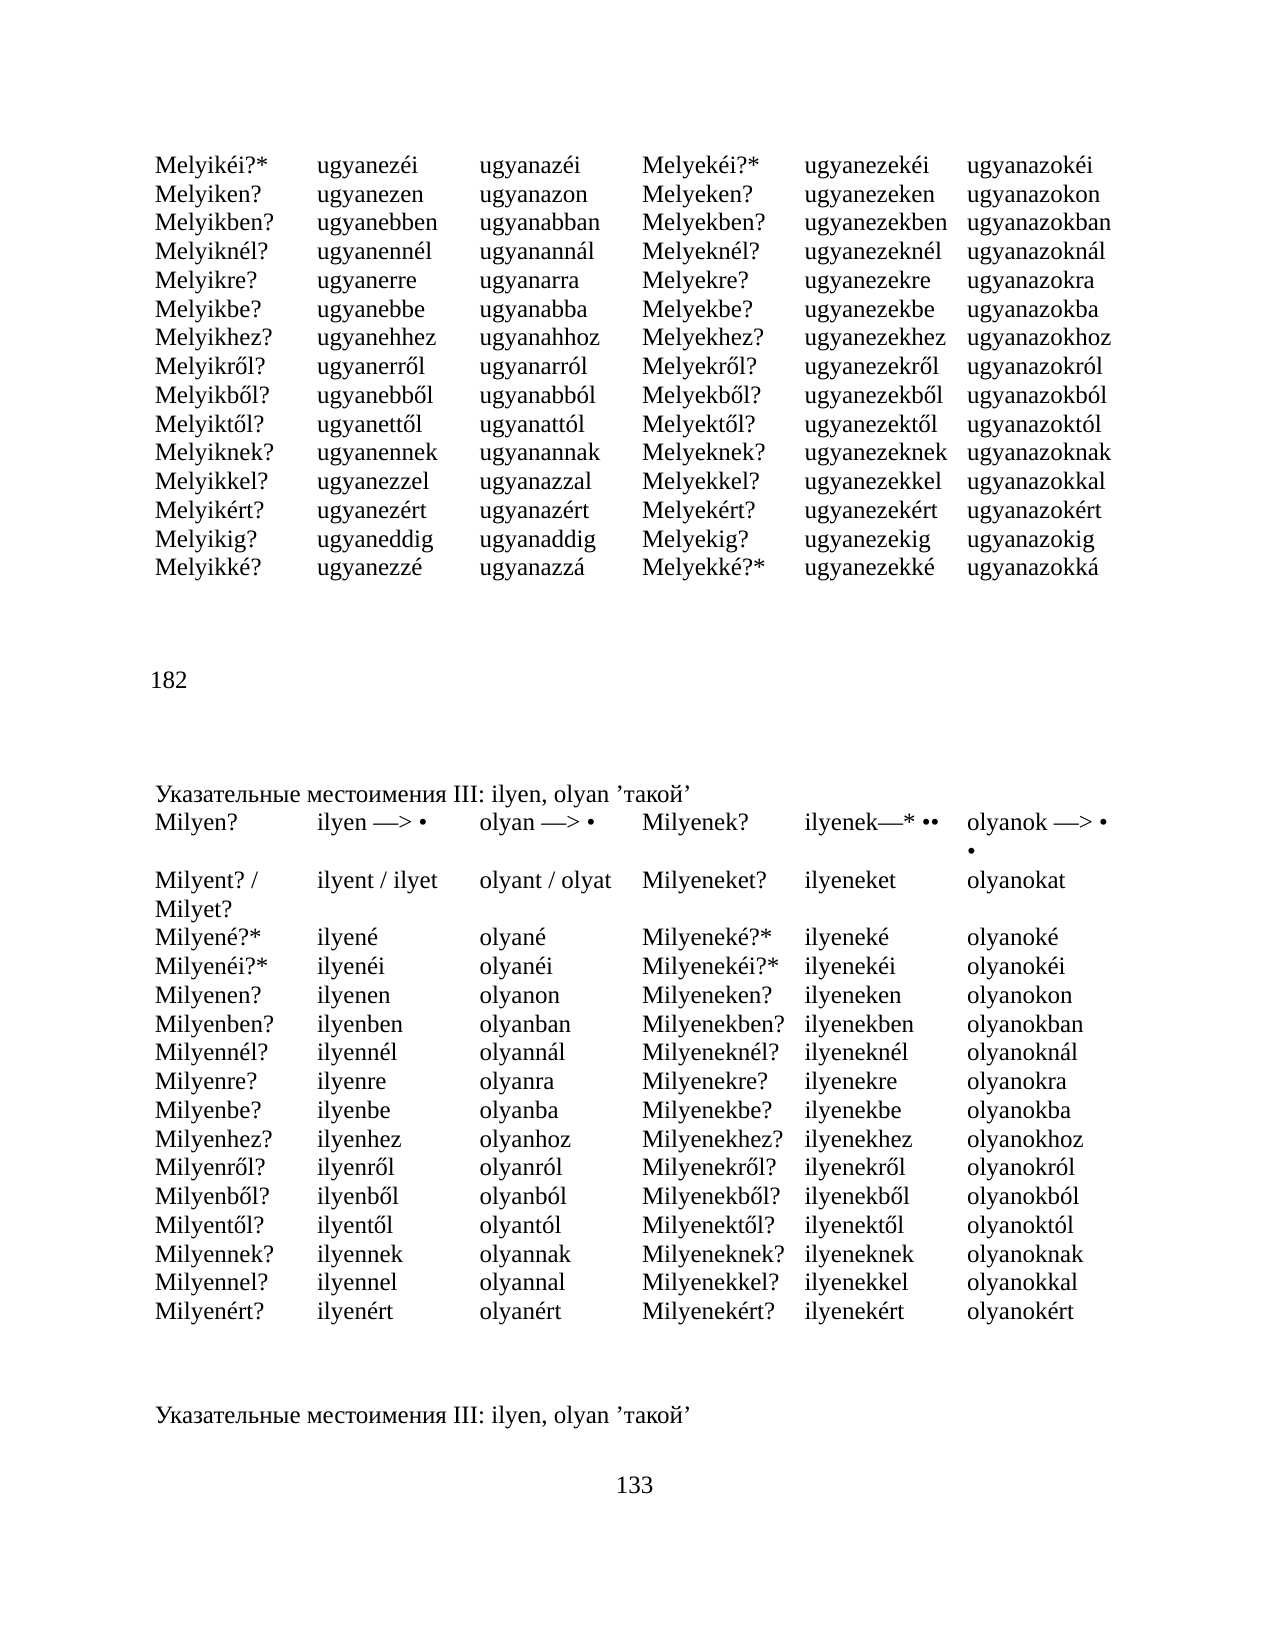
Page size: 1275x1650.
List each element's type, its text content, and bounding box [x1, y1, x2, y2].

table_cell olyanról [475, 1153, 637, 1181]
table_cell ilyennek [313, 1239, 475, 1267]
table_cell ugyanezért [313, 495, 475, 524]
table_cell Milyenekre? [638, 1066, 800, 1095]
table_cell ugyanazokkal [963, 466, 1125, 495]
table_cell olyanokba [963, 1095, 1125, 1124]
table_cell Melyeknek? [638, 438, 800, 466]
table_cell Milyeneket? [638, 865, 800, 922]
table_cell ilyenen [313, 980, 475, 1009]
table_cell Melyikről? [150, 351, 312, 380]
table_cell olyanokban [963, 1009, 1125, 1037]
table_cell Melyekbe? [638, 294, 800, 322]
table_cell ugyanarról [475, 351, 637, 380]
table_cell ilyeneké [800, 923, 962, 951]
table_header Указательные местоимения III: ilyen, olyan ’такой’ [150, 1400, 1125, 1429]
table_cell olyannál [475, 1038, 637, 1066]
table_cell olyané [475, 923, 637, 951]
table_cell Melyekben? [638, 208, 800, 236]
table_cell olyanból [475, 1181, 637, 1210]
table_cell Melyiknek? [150, 438, 312, 466]
table_cell ugyanettől [313, 409, 475, 437]
table_cell ilyenekhez [800, 1124, 962, 1152]
table_cell Milyenektől? [638, 1210, 800, 1239]
table_cell Melyikből? [150, 380, 312, 409]
table_cell olyanokkal [963, 1268, 1125, 1296]
table_cell olyanokhoz [963, 1124, 1125, 1152]
table_cell ugyanerre [313, 265, 475, 294]
table_cell olyanéi [475, 951, 637, 980]
table_cell olyanokról [963, 1153, 1125, 1181]
table_cell Milyenekben? [638, 1009, 800, 1037]
table_cell ilyenektől [800, 1210, 962, 1239]
table_cell ugyanebből [313, 380, 475, 409]
table_cell ilyeneket [800, 865, 962, 922]
table_cell Milyenbe? [150, 1095, 312, 1124]
table_cell ugyanezekig [800, 524, 962, 552]
table_cell olyanra [475, 1066, 637, 1095]
table_cell Milyenekbe? [638, 1095, 800, 1124]
table_cell ugyanazokig [963, 524, 1125, 552]
table_cell Melyikre? [150, 265, 312, 294]
table_cell olyantól [475, 1210, 637, 1239]
table_cell ugyanazokéi [963, 150, 1125, 179]
table_cell ilyenről [313, 1153, 475, 1181]
table_cell olyanba [475, 1095, 637, 1124]
table_cell Melyekké?* [638, 553, 800, 581]
table_cell ilyenre [313, 1066, 475, 1095]
table_cell ugyanezekért [800, 495, 962, 524]
table_cell Milyent? / Milyet? [150, 865, 312, 922]
table_cell Milyennek? [150, 1239, 312, 1267]
table_cell Melyekért? [638, 495, 800, 524]
table_cell Melyekről? [638, 351, 800, 380]
table_cell ugyanebben [313, 208, 475, 236]
table_cell olyanokon [963, 980, 1125, 1009]
table_cell ugyaneddig [313, 524, 475, 552]
table_cell ugyanazokért [963, 495, 1125, 524]
table_cell Milyenekkel? [638, 1268, 800, 1296]
table_cell ilyenekről [800, 1153, 962, 1181]
table_cell ugyanezeknél [800, 236, 962, 265]
table_cell olyanokat [963, 865, 1125, 922]
table_cell ugyanezeknek [800, 438, 962, 466]
table_cell olyanoknál [963, 1038, 1125, 1066]
table_cell Milyentől? [150, 1210, 312, 1239]
text 182 [150, 666, 1125, 694]
table_cell olyanok —> • • [963, 808, 1125, 865]
table_cell ugyanattól [475, 409, 637, 437]
table_cell olyanban [475, 1009, 637, 1037]
table_cell Melyikkel? [150, 466, 312, 495]
table_cell olyanért [475, 1296, 637, 1325]
table_cell Milyeneken? [638, 980, 800, 1009]
table_cell Melyekhez? [638, 323, 800, 351]
table_cell ilyenekbe [800, 1095, 962, 1124]
table_cell ugyanezekről [800, 351, 962, 380]
table_cell olyanoknak [963, 1239, 1125, 1267]
table_cell Melyikig? [150, 524, 312, 552]
table_cell ugyanaddig [475, 524, 637, 552]
table_cell Milyenben? [150, 1009, 312, 1037]
table_cell ugyanazokká [963, 553, 1125, 581]
table_cell ugyanazokon [963, 179, 1125, 207]
table_cell Melyikéi?* [150, 150, 312, 179]
table_cell ugyanannál [475, 236, 637, 265]
table_cell Melyekkel? [638, 466, 800, 495]
table_cell ilyenekért [800, 1296, 962, 1325]
table_cell ilyené [313, 923, 475, 951]
table_cell ugyanezéi [313, 150, 475, 179]
table_cell Melyiken? [150, 179, 312, 207]
table_cell ilyentől [313, 1210, 475, 1239]
table_cell ugyanabban [475, 208, 637, 236]
table_cell olyannak [475, 1239, 637, 1267]
table_cell olyannal [475, 1268, 637, 1296]
table_cell ilyenekre [800, 1066, 962, 1095]
table_cell Milyenekről? [638, 1153, 800, 1181]
table_cell Milyenekből? [638, 1181, 800, 1210]
table_cell ugyanezekhez [800, 323, 962, 351]
table_cell ilyenekéi [800, 951, 962, 980]
table_cell ugyanazokban [963, 208, 1125, 236]
table_cell ugyanazon [475, 179, 637, 207]
table_cell olyanokra [963, 1066, 1125, 1095]
table_cell Milyenhez? [150, 1124, 312, 1152]
table_cell Melyeken? [638, 179, 800, 207]
table_cell Milyenről? [150, 1153, 312, 1181]
table_cell olyant / olyat [475, 865, 637, 922]
table_cell ilyenekből [800, 1181, 962, 1210]
table_cell ugyanarra [475, 265, 637, 294]
table_cell ilyen —> • [313, 808, 475, 865]
table_cell ugyanazéi [475, 150, 637, 179]
table_cell ugyanezekkel [800, 466, 962, 495]
table_cell ugyanazokról [963, 351, 1125, 380]
table_cell ugyanezzel [313, 466, 475, 495]
table_cell ugyanezekből [800, 380, 962, 409]
table_cell Milyené?* [150, 923, 312, 951]
table_cell ilyenek—* •• [800, 808, 962, 865]
table_cell Melyikért? [150, 495, 312, 524]
table_cell Melyekre? [638, 265, 800, 294]
table_cell ugyanebbe [313, 294, 475, 322]
table_cell ugyanehhez [313, 323, 475, 351]
table_cell Melyekből? [638, 380, 800, 409]
table_cell Melyekéi?* [638, 150, 800, 179]
table_cell Milyenre? [150, 1066, 312, 1095]
table_cell ugyanezekké [800, 553, 962, 581]
table_cell ilyennél [313, 1038, 475, 1066]
table_cell ugyanezekéi [800, 150, 962, 179]
table_cell ugyanezzé [313, 553, 475, 581]
table_cell Melyiktől? [150, 409, 312, 437]
table_cell ilyennel [313, 1268, 475, 1296]
table_cell ugyanazokba [963, 294, 1125, 322]
table_cell ugyanezekre [800, 265, 962, 294]
table_cell ugyanezektől [800, 409, 962, 437]
table_cell Milyenekért? [638, 1296, 800, 1325]
table_cell ugyanezekbe [800, 294, 962, 322]
table_cell Milyennel? [150, 1268, 312, 1296]
table_cell ugyanezeken [800, 179, 962, 207]
table_cell Milyenből? [150, 1181, 312, 1210]
table_cell ilyenekkel [800, 1268, 962, 1296]
table_cell ilyenéi [313, 951, 475, 980]
table_cell olyan —> • [475, 808, 637, 865]
table_cell Milyenek? [638, 808, 800, 865]
table_cell ugyanezekben [800, 208, 962, 236]
table_cell ilyenbe [313, 1095, 475, 1124]
table_cell ilyeneken [800, 980, 962, 1009]
table_cell Milyeneké?* [638, 923, 800, 951]
table_cell ugyanezen [313, 179, 475, 207]
table_cell ugyanahhoz [475, 323, 637, 351]
table_cell ilyeneknek [800, 1239, 962, 1267]
table_cell Milyenért? [150, 1296, 312, 1325]
table_cell ugyanazoktól [963, 409, 1125, 437]
table_cell Milyenéi?* [150, 951, 312, 980]
table_cell ugyanazoknak [963, 438, 1125, 466]
table_cell olyanokért [963, 1296, 1125, 1325]
table_cell Melyekig? [638, 524, 800, 552]
table_cell ugyanazoknál [963, 236, 1125, 265]
table_cell ugyanerről [313, 351, 475, 380]
table_cell ugyanazzal [475, 466, 637, 495]
table_cell Melyektől? [638, 409, 800, 437]
table_header Указательные местоимения III: ilyen, olyan ’такой’ [150, 779, 1125, 807]
table_cell ugyanazért [475, 495, 637, 524]
table_cell olyanokból [963, 1181, 1125, 1210]
table_cell Milyenekéi?* [638, 951, 800, 980]
table_cell ilyenhez [313, 1124, 475, 1152]
table_cell olyanon [475, 980, 637, 1009]
table_cell Melyiknél? [150, 236, 312, 265]
table_cell ilyenekben [800, 1009, 962, 1037]
table_cell ilyent / ilyet [313, 865, 475, 922]
table_cell olyanhoz [475, 1124, 637, 1152]
table_cell ugyanabból [475, 380, 637, 409]
table_cell ilyenből [313, 1181, 475, 1210]
table_cell ilyenben [313, 1009, 475, 1037]
table_cell ugyanennek [313, 438, 475, 466]
table_cell Melyeknél? [638, 236, 800, 265]
table_cell ugyanazzá [475, 553, 637, 581]
table_cell ugyanannak [475, 438, 637, 466]
table_cell ugyanennél [313, 236, 475, 265]
table_cell olyanoké [963, 923, 1125, 951]
table_cell ugyanazokból [963, 380, 1125, 409]
table_cell olyanokéi [963, 951, 1125, 980]
table_cell Melyikben? [150, 208, 312, 236]
table_cell Milyenekhez? [638, 1124, 800, 1152]
table_cell Milyeneknél? [638, 1038, 800, 1066]
table_cell Melyikké? [150, 553, 312, 581]
table_cell ugyanazokhoz [963, 323, 1125, 351]
table_cell Milyenen? [150, 980, 312, 1009]
table_cell ugyanazokra [963, 265, 1125, 294]
table_cell Milyen? [150, 808, 312, 865]
table_cell Melyikbe? [150, 294, 312, 322]
table_cell ilyeneknél [800, 1038, 962, 1066]
table_cell Milyeneknek? [638, 1239, 800, 1267]
table_cell Milyennél? [150, 1038, 312, 1066]
table_cell ilyenért [313, 1296, 475, 1325]
table_cell Melyikhez? [150, 323, 312, 351]
table_cell olyanoktól [963, 1210, 1125, 1239]
table_cell ugyanabba [475, 294, 637, 322]
